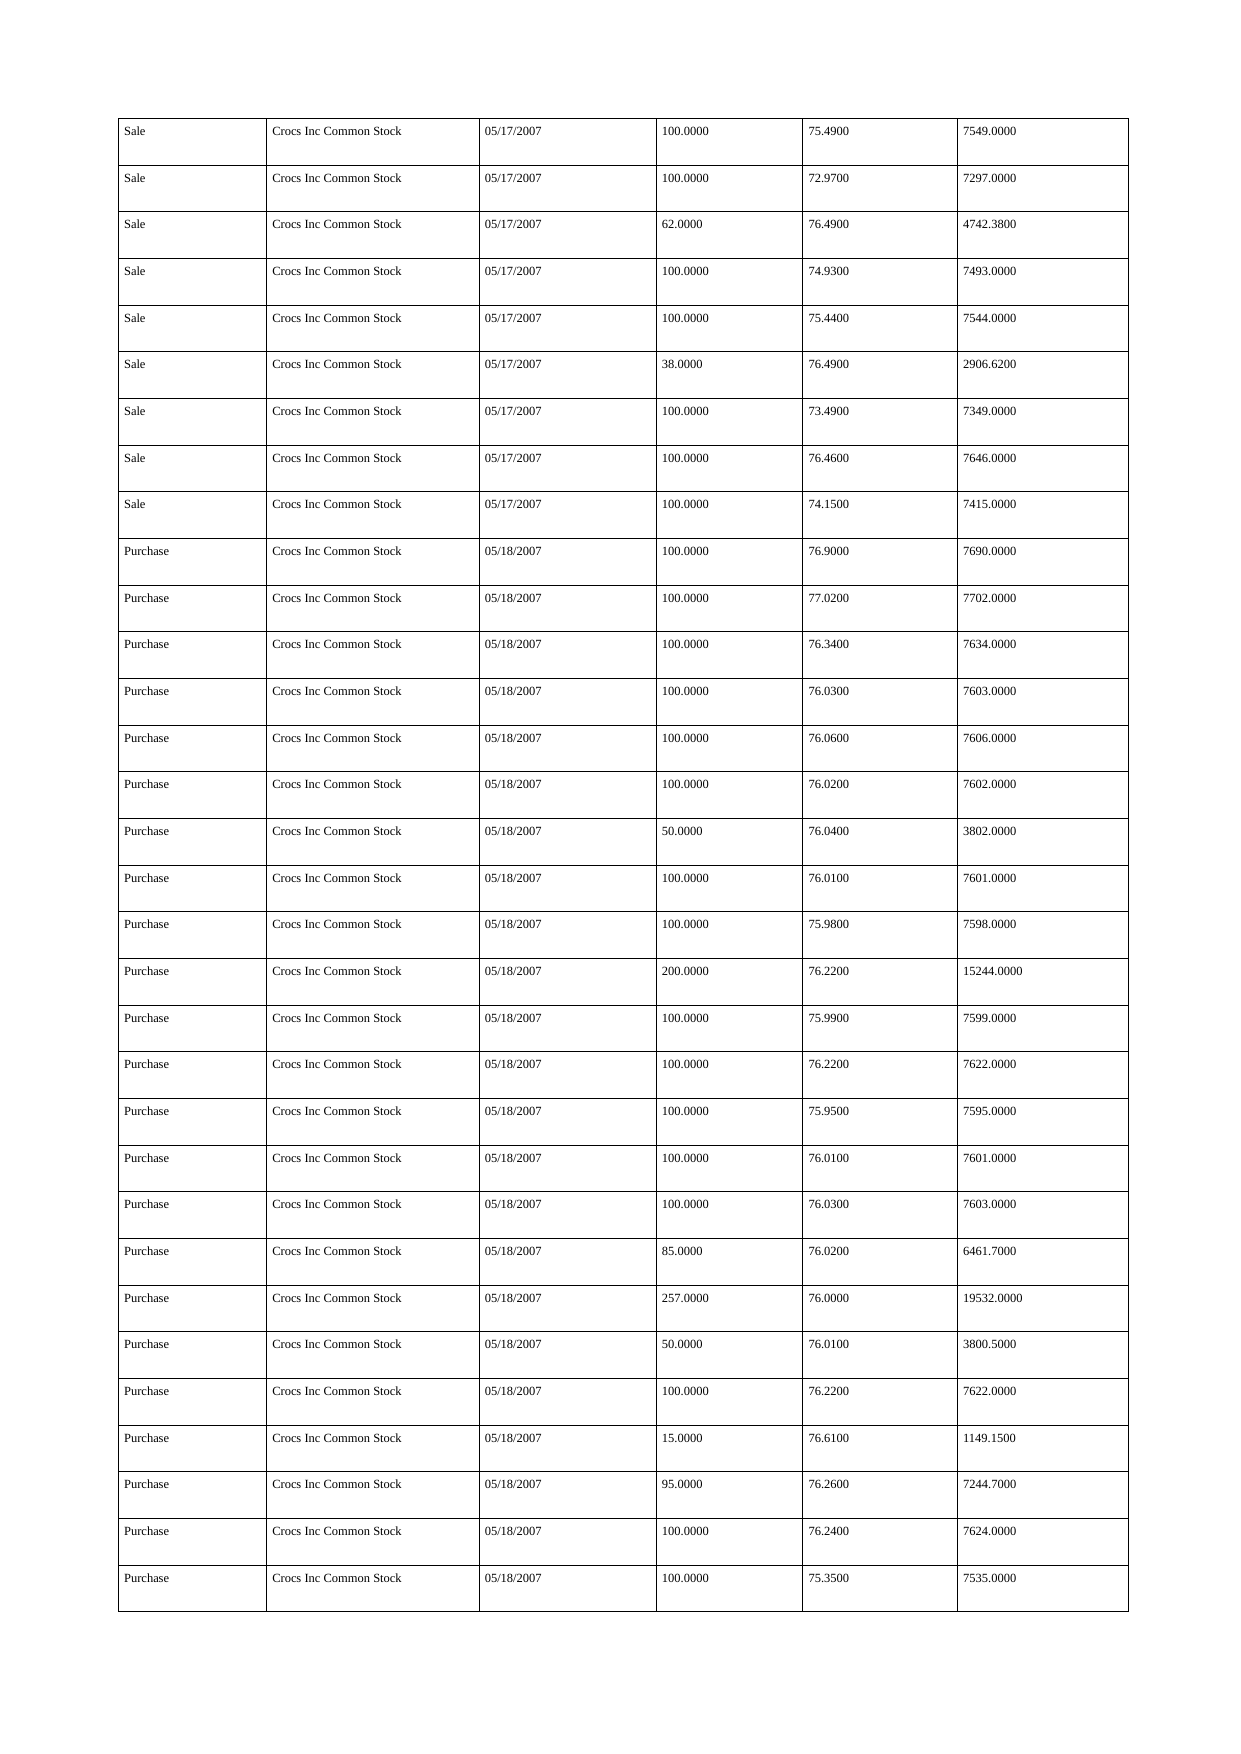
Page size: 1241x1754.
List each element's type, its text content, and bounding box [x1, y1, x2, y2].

table_cell 05/18/2007 [480, 819, 656, 865]
table_cell Sale [119, 259, 266, 305]
table_cell Purchase [119, 912, 266, 958]
table_cell 100.0000 [657, 1052, 802, 1098]
table_cell Crocs Inc Common Stock [267, 539, 479, 585]
table_cell Crocs Inc Common Stock [267, 1192, 479, 1238]
table_cell 05/18/2007 [480, 632, 656, 678]
table_cell Crocs Inc Common Stock [267, 212, 479, 258]
table_cell Sale [119, 352, 266, 398]
table_cell 7549.0000 [958, 119, 1128, 165]
table_cell 4742.3800 [958, 212, 1128, 258]
table_cell 74.1500 [803, 492, 957, 538]
table_cell 7634.0000 [958, 632, 1128, 678]
table_cell 15244.0000 [958, 959, 1128, 1005]
table_cell Crocs Inc Common Stock [267, 1286, 479, 1331]
table_cell 05/18/2007 [480, 1566, 656, 1611]
table_cell 76.2600 [803, 1472, 957, 1518]
table_cell Purchase [119, 1146, 266, 1191]
table_cell Purchase [119, 1239, 266, 1285]
table_cell 05/18/2007 [480, 1239, 656, 1285]
table_cell 7601.0000 [958, 866, 1128, 911]
table_cell 85.0000 [657, 1239, 802, 1285]
table_cell Crocs Inc Common Stock [267, 1566, 479, 1611]
table_cell Purchase [119, 1006, 266, 1051]
table_cell 05/17/2007 [480, 352, 656, 398]
table_cell 74.9300 [803, 259, 957, 305]
table_cell 05/18/2007 [480, 959, 656, 1005]
table_cell Purchase [119, 772, 266, 818]
table_cell 100.0000 [657, 259, 802, 305]
table_cell 05/17/2007 [480, 399, 656, 445]
table_cell Purchase [119, 819, 266, 865]
table_cell 75.4900 [803, 119, 957, 165]
table_cell Crocs Inc Common Stock [267, 819, 479, 865]
table_cell 3802.0000 [958, 819, 1128, 865]
table_cell 05/18/2007 [480, 866, 656, 911]
table_cell Crocs Inc Common Stock [267, 1052, 479, 1098]
table_cell 76.4900 [803, 212, 957, 258]
table_cell Crocs Inc Common Stock [267, 1472, 479, 1518]
table_cell 75.9500 [803, 1099, 957, 1145]
table_cell 05/18/2007 [480, 1052, 656, 1098]
table_cell 7603.0000 [958, 1192, 1128, 1238]
table_cell 76.0600 [803, 726, 957, 771]
table_cell 05/18/2007 [480, 726, 656, 771]
table_cell 05/17/2007 [480, 306, 656, 351]
table_cell Sale [119, 119, 266, 165]
table_cell 100.0000 [657, 912, 802, 958]
table_cell 7598.0000 [958, 912, 1128, 958]
table_cell 76.6100 [803, 1426, 957, 1471]
table_cell Crocs Inc Common Stock [267, 586, 479, 631]
table_cell 200.0000 [657, 959, 802, 1005]
table_cell Crocs Inc Common Stock [267, 306, 479, 351]
table_cell 7493.0000 [958, 259, 1128, 305]
table_cell Crocs Inc Common Stock [267, 726, 479, 771]
table_cell 76.2200 [803, 959, 957, 1005]
table_cell Crocs Inc Common Stock [267, 1379, 479, 1425]
table_cell Purchase [119, 1379, 266, 1425]
table_cell Purchase [119, 632, 266, 678]
table_cell 76.2400 [803, 1519, 957, 1565]
table_cell 76.0100 [803, 1146, 957, 1191]
table_cell 76.2200 [803, 1379, 957, 1425]
table_cell 38.0000 [657, 352, 802, 398]
table_cell Purchase [119, 1286, 266, 1331]
table_cell 100.0000 [657, 539, 802, 585]
table_cell Crocs Inc Common Stock [267, 866, 479, 911]
table_cell 05/18/2007 [480, 1426, 656, 1471]
table_cell Purchase [119, 1192, 266, 1238]
table_cell 05/17/2007 [480, 492, 656, 538]
table_cell 7415.0000 [958, 492, 1128, 538]
table_cell Purchase [119, 959, 266, 1005]
table_cell 6461.7000 [958, 1239, 1128, 1285]
table_cell 7544.0000 [958, 306, 1128, 351]
table_cell Crocs Inc Common Stock [267, 1006, 479, 1051]
table_cell Purchase [119, 539, 266, 585]
table_cell 7624.0000 [958, 1519, 1128, 1565]
table_cell 7601.0000 [958, 1146, 1128, 1191]
table_cell 100.0000 [657, 119, 802, 165]
table_cell Crocs Inc Common Stock [267, 959, 479, 1005]
table_cell 05/18/2007 [480, 1286, 656, 1331]
table_cell 7599.0000 [958, 1006, 1128, 1051]
table_cell 05/17/2007 [480, 166, 656, 211]
table_cell 7244.7000 [958, 1472, 1128, 1518]
table_cell 76.3400 [803, 632, 957, 678]
table_cell 05/18/2007 [480, 1332, 656, 1378]
table_cell Crocs Inc Common Stock [267, 912, 479, 958]
table_cell 95.0000 [657, 1472, 802, 1518]
table_cell 7622.0000 [958, 1379, 1128, 1425]
table_cell 100.0000 [657, 166, 802, 211]
table_cell 257.0000 [657, 1286, 802, 1331]
table_cell Sale [119, 446, 266, 491]
table_cell 05/18/2007 [480, 1519, 656, 1565]
table_cell 100.0000 [657, 1566, 802, 1611]
table_cell Crocs Inc Common Stock [267, 119, 479, 165]
table_cell 76.0200 [803, 772, 957, 818]
table_cell 7535.0000 [958, 1566, 1128, 1611]
table_cell 7297.0000 [958, 166, 1128, 211]
table_cell Purchase [119, 586, 266, 631]
table_cell Purchase [119, 1099, 266, 1145]
table_cell Crocs Inc Common Stock [267, 772, 479, 818]
table_cell 62.0000 [657, 212, 802, 258]
table_cell 3800.5000 [958, 1332, 1128, 1378]
table_cell 75.9900 [803, 1006, 957, 1051]
table_cell 15.0000 [657, 1426, 802, 1471]
table_cell 50.0000 [657, 819, 802, 865]
table_cell Crocs Inc Common Stock [267, 1239, 479, 1285]
table_cell Sale [119, 212, 266, 258]
table_cell 100.0000 [657, 632, 802, 678]
table_cell 05/18/2007 [480, 1006, 656, 1051]
table_cell Crocs Inc Common Stock [267, 1332, 479, 1378]
table_cell 05/18/2007 [480, 1146, 656, 1191]
table_cell 76.0300 [803, 1192, 957, 1238]
table_cell 05/18/2007 [480, 912, 656, 958]
table_cell Purchase [119, 1332, 266, 1378]
table_cell Purchase [119, 1052, 266, 1098]
table_cell 76.2200 [803, 1052, 957, 1098]
table_cell 76.0000 [803, 1286, 957, 1331]
table_cell Purchase [119, 1472, 266, 1518]
table_cell Crocs Inc Common Stock [267, 399, 479, 445]
table_cell 100.0000 [657, 492, 802, 538]
table_cell 7349.0000 [958, 399, 1128, 445]
table_cell 75.4400 [803, 306, 957, 351]
table_cell 7702.0000 [958, 586, 1128, 631]
table_cell 7606.0000 [958, 726, 1128, 771]
table_cell 05/18/2007 [480, 1379, 656, 1425]
table_cell 76.0300 [803, 679, 957, 725]
table_cell 100.0000 [657, 399, 802, 445]
table_cell Purchase [119, 679, 266, 725]
table_cell 7622.0000 [958, 1052, 1128, 1098]
table_cell 1149.1500 [958, 1426, 1128, 1471]
table_cell 7602.0000 [958, 772, 1128, 818]
table_cell 73.4900 [803, 399, 957, 445]
table_cell Sale [119, 306, 266, 351]
table_cell 19532.0000 [958, 1286, 1128, 1331]
table_cell 05/18/2007 [480, 679, 656, 725]
table_cell 05/18/2007 [480, 772, 656, 818]
table_cell 50.0000 [657, 1332, 802, 1378]
table_cell Crocs Inc Common Stock [267, 492, 479, 538]
table_cell 05/17/2007 [480, 446, 656, 491]
table_cell 76.0200 [803, 1239, 957, 1285]
table_cell 7690.0000 [958, 539, 1128, 585]
table_cell 76.4900 [803, 352, 957, 398]
table_cell 100.0000 [657, 1192, 802, 1238]
table_cell Purchase [119, 1566, 266, 1611]
table_cell 05/18/2007 [480, 1192, 656, 1238]
table_cell Sale [119, 492, 266, 538]
table_cell 05/17/2007 [480, 212, 656, 258]
table_cell 100.0000 [657, 866, 802, 911]
table_cell 100.0000 [657, 586, 802, 631]
table_cell 100.0000 [657, 772, 802, 818]
table_cell Crocs Inc Common Stock [267, 632, 479, 678]
table_cell 100.0000 [657, 1519, 802, 1565]
table_cell 100.0000 [657, 1099, 802, 1145]
table_cell 05/18/2007 [480, 586, 656, 631]
table_cell Purchase [119, 1519, 266, 1565]
table_cell Crocs Inc Common Stock [267, 1099, 479, 1145]
table_cell 76.9000 [803, 539, 957, 585]
table_cell 100.0000 [657, 1379, 802, 1425]
table_cell 05/18/2007 [480, 1099, 656, 1145]
table_cell 7595.0000 [958, 1099, 1128, 1145]
table_cell 72.9700 [803, 166, 957, 211]
table_cell 2906.6200 [958, 352, 1128, 398]
table_cell Purchase [119, 1426, 266, 1471]
table_cell 7646.0000 [958, 446, 1128, 491]
table_cell 100.0000 [657, 1006, 802, 1051]
table_cell 100.0000 [657, 446, 802, 491]
table_cell 05/18/2007 [480, 1472, 656, 1518]
table_cell 76.4600 [803, 446, 957, 491]
table_cell Crocs Inc Common Stock [267, 446, 479, 491]
table_cell 75.9800 [803, 912, 957, 958]
table_cell Crocs Inc Common Stock [267, 259, 479, 305]
table_cell Purchase [119, 866, 266, 911]
table_cell 100.0000 [657, 679, 802, 725]
table_cell 76.0400 [803, 819, 957, 865]
table_cell 76.0100 [803, 1332, 957, 1378]
table_cell 100.0000 [657, 726, 802, 771]
table_cell Crocs Inc Common Stock [267, 166, 479, 211]
table_cell Crocs Inc Common Stock [267, 679, 479, 725]
table_cell 05/18/2007 [480, 539, 656, 585]
table_cell Sale [119, 166, 266, 211]
table_cell 7603.0000 [958, 679, 1128, 725]
table_cell 77.0200 [803, 586, 957, 631]
table_cell 75.3500 [803, 1566, 957, 1611]
table_cell 100.0000 [657, 1146, 802, 1191]
table_cell 05/17/2007 [480, 259, 656, 305]
table_cell Purchase [119, 726, 266, 771]
table_cell 05/17/2007 [480, 119, 656, 165]
table_cell 100.0000 [657, 306, 802, 351]
table_cell Crocs Inc Common Stock [267, 1519, 479, 1565]
table_cell Crocs Inc Common Stock [267, 1426, 479, 1471]
table_cell 76.0100 [803, 866, 957, 911]
table_cell Crocs Inc Common Stock [267, 1146, 479, 1191]
table_cell Crocs Inc Common Stock [267, 352, 479, 398]
table_cell Sale [119, 399, 266, 445]
